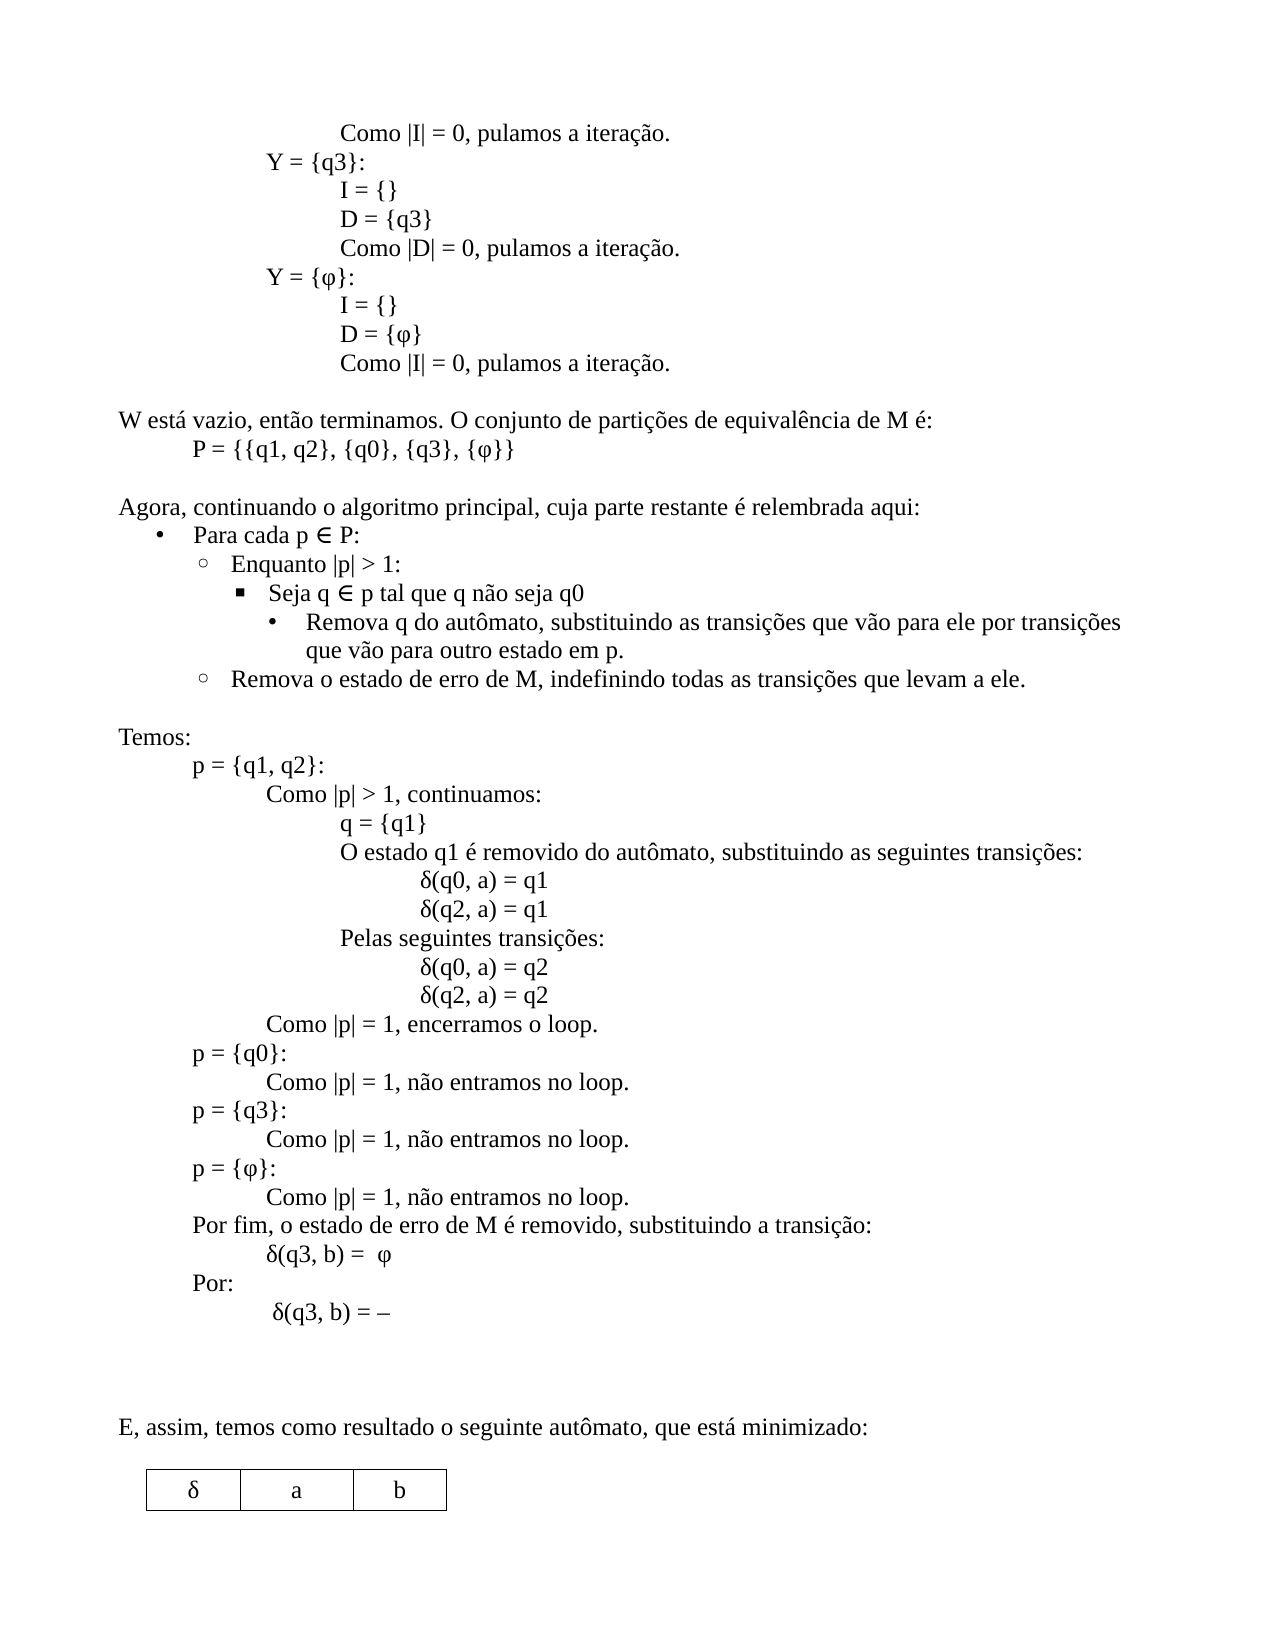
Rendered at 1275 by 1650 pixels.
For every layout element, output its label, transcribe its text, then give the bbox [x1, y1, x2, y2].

text δ(q2, a) = q2 [118, 981, 1157, 1009]
text I = {} [118, 291, 1157, 319]
text p = {q0}: [118, 1038, 1157, 1067]
text δ(q0, a) = q1 [118, 866, 1157, 894]
text Como |p| = 1, encerramos o loop. [118, 1009, 1157, 1038]
text δ(q3, b) = φ [118, 1239, 1157, 1268]
text p = {q1, q2}: [118, 751, 1157, 779]
list Para cada p ∈ P: [156, 521, 1157, 549]
text O estado q1 é removido do autômato, substituindo as seguintes transições: [118, 837, 1157, 866]
text Por fim, o estado de erro de M é removido, substituindo a transição: [118, 1211, 1157, 1239]
text Por: [118, 1268, 1157, 1297]
text Y = {q3}: [118, 147, 1157, 176]
text δ(q2, a) = q1 [118, 894, 1157, 923]
text δ(q0, a) = q2 [118, 952, 1157, 981]
text I = {} [118, 176, 1157, 204]
text Como |p| > 1, continuamos: [118, 779, 1157, 808]
text q = {q1} [118, 808, 1157, 837]
text W está vazio, então terminamos. O conjunto de partições de equivalência de M é: [118, 406, 1157, 434]
text p = {φ}: [118, 1153, 1157, 1182]
table_header b [354, 1470, 446, 1510]
text Como |p| = 1, não entramos no loop. [118, 1124, 1157, 1153]
table_header a [241, 1470, 353, 1510]
list Seja q ∈ p tal que q não seja q0 [231, 578, 1157, 607]
text Y = {φ}: [118, 262, 1157, 291]
table_header δ [147, 1470, 240, 1510]
text D = {q3} [118, 204, 1157, 233]
text Agora, continuando o algoritmo principal, cuja parte restante é relembrada aqui: [118, 492, 1157, 521]
text Temos: [118, 722, 1157, 751]
list Remova q do autômato, substituindo as transições que vão para ele por transições que vão para outro estado em p. [268, 607, 1157, 664]
text Como |I| = 0, pulamos a iteração. [118, 118, 1157, 147]
text D = {φ} [118, 319, 1157, 348]
text P = {{q1, q2}, {q0}, {q3}, {φ}} [118, 434, 1157, 463]
text p = {q3}: [118, 1096, 1157, 1124]
text Como |p| = 1, não entramos no loop. [118, 1182, 1157, 1211]
text E, assim, temos como resultado o seguinte autômato, que está minimizado: [118, 1412, 1157, 1441]
text Como |I| = 0, pulamos a iteração. [118, 348, 1157, 377]
text Pelas seguintes transições: [118, 923, 1157, 952]
list Enquanto |p| > 1: [193, 549, 1157, 578]
text Como |D| = 0, pulamos a iteração. [118, 233, 1157, 262]
list Remova o estado de erro de M, indefinindo todas as transições que levam a ele. [193, 664, 1157, 693]
text Como |p| = 1, não entramos no loop. [118, 1067, 1157, 1096]
text δ(q3, b) = – [118, 1297, 1157, 1326]
